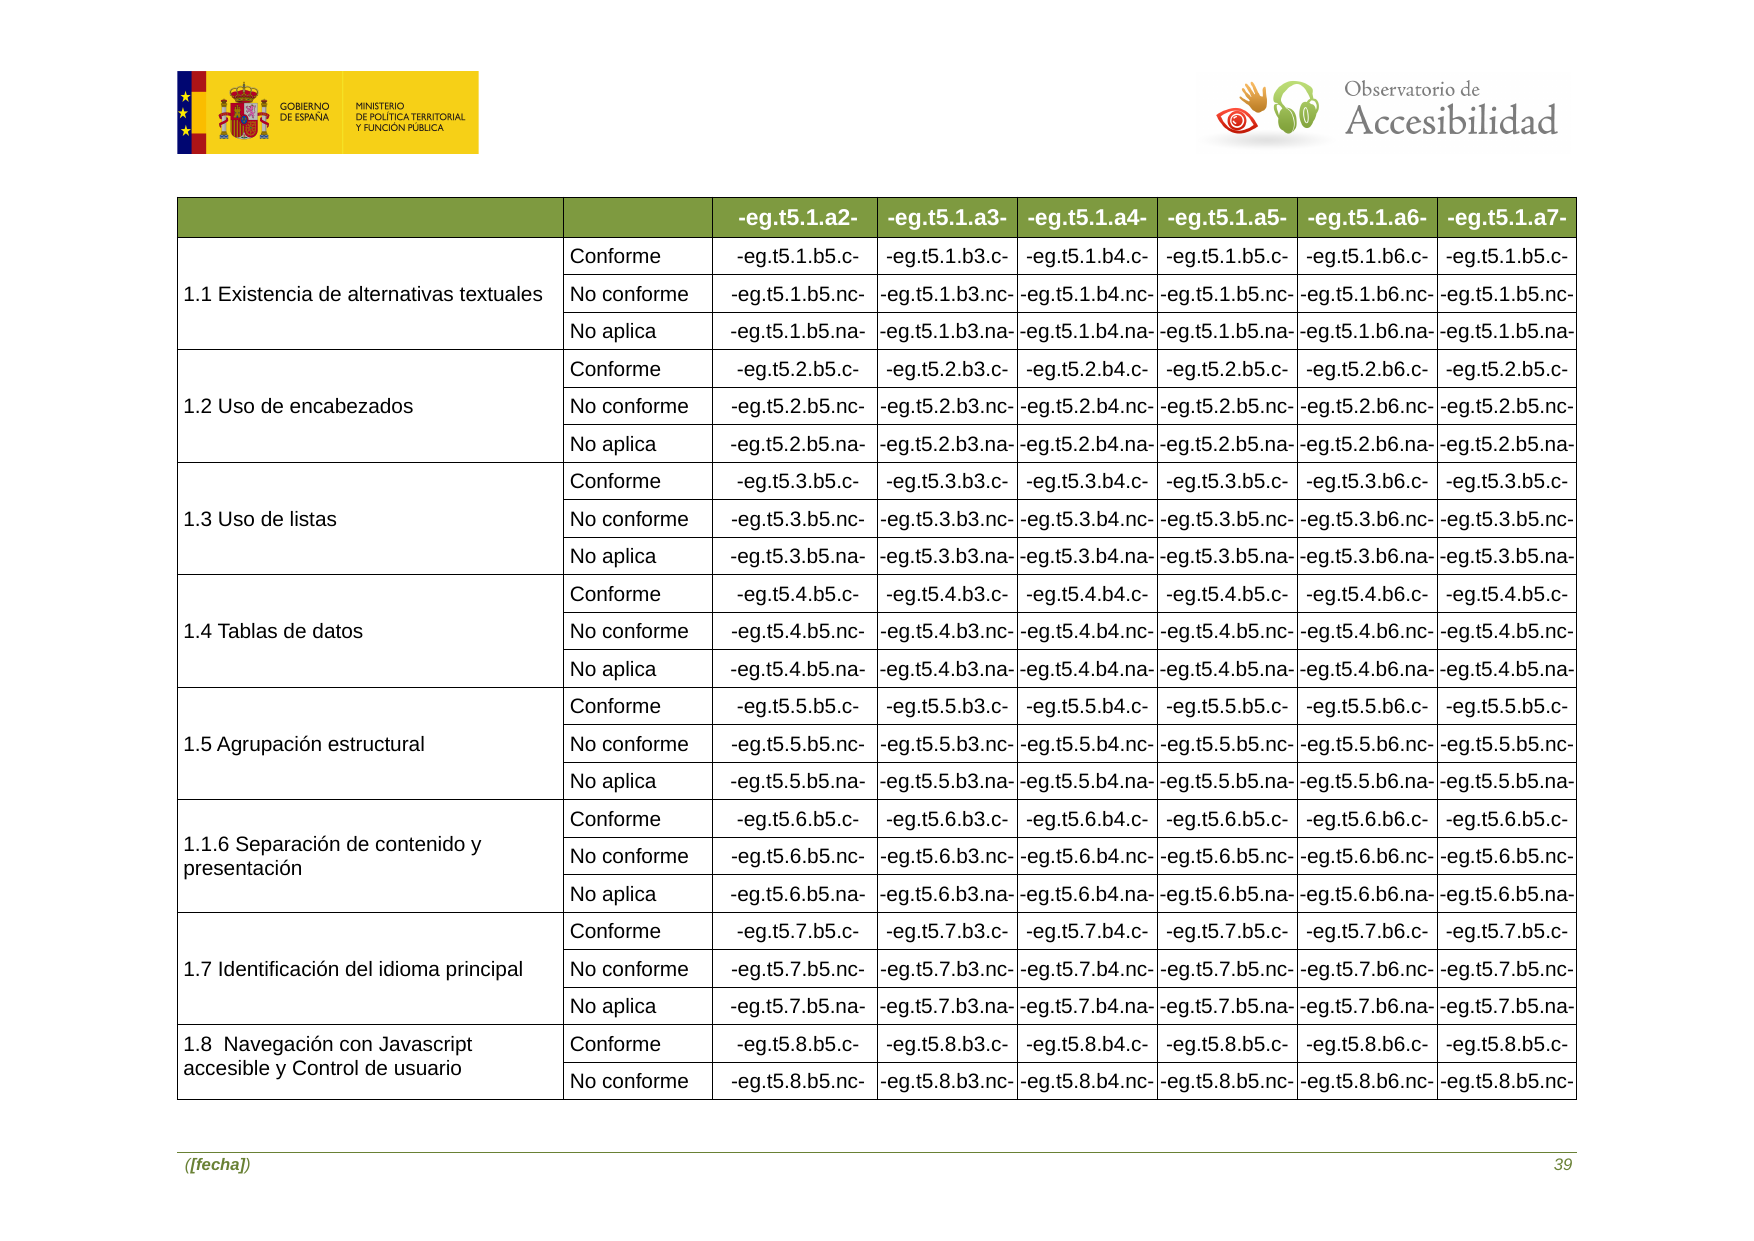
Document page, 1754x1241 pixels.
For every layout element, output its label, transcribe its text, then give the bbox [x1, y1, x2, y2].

table_cell -eg.t5.6.b3.na- [878, 875, 1017, 912]
table_cell -eg.t5.2.b4.nc- [1018, 388, 1157, 424]
table_cell -eg.t5.8.b5.nc- [713, 1063, 877, 1099]
table_cell -eg.t5.8.b5.nc- [1158, 1063, 1297, 1099]
table_cell -eg.t5.1.b6.na- [1298, 313, 1437, 349]
table_cell -eg.t5.7.b5.nc- [713, 950, 877, 987]
table_cell -eg.t5.6.b3.c- [878, 800, 1017, 837]
table_cell -eg.t5.8.b6.c- [1298, 1025, 1437, 1062]
table_cell -eg.t5.3.b5.na- [1438, 538, 1576, 574]
table_cell -eg.t5.7.b6.nc- [1298, 950, 1437, 987]
table_cell -eg.t5.1.b5.na- [1438, 313, 1576, 349]
table_cell -eg.t5.6.b5.na- [1438, 875, 1576, 912]
table_cell -eg.t5.3.b5.c- [1438, 463, 1576, 499]
table_cell -eg.t5.4.b5.na- [713, 650, 877, 687]
table_cell No conforme [564, 950, 712, 987]
table_cell -eg.t5.6.b5.nc- [1158, 838, 1297, 874]
table_cell -eg.t5.6.b5.na- [1158, 875, 1297, 912]
table_cell No conforme [564, 388, 712, 424]
table_cell -eg.t5.4.b6.na- [1298, 650, 1437, 687]
table_cell -eg.t5.3.b3.c- [878, 463, 1017, 499]
table_cell -eg.t5.2.b5.nc- [713, 388, 877, 424]
table_cell -eg.t5.3.b3.na- [878, 538, 1017, 574]
table_cell -eg.t5.3.b6.na- [1298, 538, 1437, 574]
table_cell -eg.t5.7.b5.c- [1438, 913, 1576, 949]
picture [177, 71, 479, 154]
table_cell -eg.t5.7.b5.na- [1158, 988, 1297, 1024]
table_cell -eg.t5.1.b4.nc- [1018, 275, 1157, 312]
table_cell -eg.t5.5.b5.c- [713, 688, 877, 724]
table_cell -eg.t5.3.b4.nc- [1018, 500, 1157, 537]
table_cell -eg.t5.3.b6.nc- [1298, 500, 1437, 537]
table_cell -eg.t5.4.b5.nc- [1438, 613, 1576, 649]
table_cell -eg.t5.5.b5.na- [713, 763, 877, 799]
table_cell 1.4 Tablas de datos [178, 575, 563, 687]
table_cell No aplica [564, 875, 712, 912]
table_header [564, 198, 712, 237]
table_cell 1.2 Uso de encabezados [178, 350, 563, 462]
table_cell -eg.t5.1.b5.c- [1438, 238, 1576, 274]
table_cell -eg.t5.6.b5.c- [1438, 800, 1576, 837]
table_cell No aplica [564, 650, 712, 687]
table_cell -eg.t5.3.b5.c- [713, 463, 877, 499]
table_cell -eg.t5.1.b5.na- [1158, 313, 1297, 349]
table_cell -eg.t5.4.b5.nc- [1158, 613, 1297, 649]
table_cell -eg.t5.4.b6.c- [1298, 575, 1437, 612]
table_cell -eg.t5.1.b3.c- [878, 238, 1017, 274]
table_cell -eg.t5.8.b5.c- [713, 1025, 877, 1062]
table_cell -eg.t5.6.b4.c- [1018, 800, 1157, 837]
table_cell -eg.t5.3.b5.nc- [1438, 500, 1576, 537]
table_cell -eg.t5.5.b5.c- [1158, 688, 1297, 724]
table_cell -eg.t5.5.b5.nc- [713, 725, 877, 762]
table_cell -eg.t5.3.b5.na- [713, 538, 877, 574]
table_cell -eg.t5.2.b6.nc- [1298, 388, 1437, 424]
table_cell Conforme [564, 913, 712, 949]
table_cell -eg.t5.2.b5.na- [1158, 425, 1297, 462]
table_cell -eg.t5.2.b5.na- [1438, 425, 1576, 462]
table_cell -eg.t5.5.b3.nc- [878, 725, 1017, 762]
table_cell -eg.t5.3.b3.nc- [878, 500, 1017, 537]
table_cell -eg.t5.3.b4.c- [1018, 463, 1157, 499]
table_cell -eg.t5.6.b5.na- [713, 875, 877, 912]
table_cell -eg.t5.5.b5.nc- [1158, 725, 1297, 762]
table_cell -eg.t5.7.b6.na- [1298, 988, 1437, 1024]
table_header -eg.t5.1.a6- [1298, 198, 1437, 237]
table_cell -eg.t5.2.b5.c- [1158, 350, 1297, 387]
table_cell Conforme [564, 238, 712, 274]
table_cell -eg.t5.6.b6.nc- [1298, 838, 1437, 874]
table_cell No aplica [564, 763, 712, 799]
picture [1196, 72, 1572, 154]
table_cell No aplica [564, 988, 712, 1024]
table_cell -eg.t5.1.b6.nc- [1298, 275, 1437, 312]
table_cell -eg.t5.4.b5.nc- [713, 613, 877, 649]
table_cell -eg.t5.5.b5.c- [1438, 688, 1576, 724]
table_cell -eg.t5.2.b6.na- [1298, 425, 1437, 462]
table_header -eg.t5.1.a2- [713, 198, 877, 237]
table_cell -eg.t5.2.b4.na- [1018, 425, 1157, 462]
table_cell -eg.t5.5.b4.na- [1018, 763, 1157, 799]
table_cell -eg.t5.7.b3.nc- [878, 950, 1017, 987]
table_cell -eg.t5.7.b4.nc- [1018, 950, 1157, 987]
table_cell -eg.t5.4.b3.na- [878, 650, 1017, 687]
table_cell -eg.t5.2.b5.nc- [1438, 388, 1576, 424]
table_cell -eg.t5.1.b5.nc- [1158, 275, 1297, 312]
table_cell -eg.t5.7.b5.nc- [1438, 950, 1576, 987]
table_cell -eg.t5.6.b3.nc- [878, 838, 1017, 874]
table_cell 1.1 Existencia de alternativas textuales [178, 238, 563, 349]
table_cell -eg.t5.4.b4.c- [1018, 575, 1157, 612]
table_cell Conforme [564, 1025, 712, 1062]
table_header -eg.t5.1.a5- [1158, 198, 1297, 237]
table_cell -eg.t5.5.b6.c- [1298, 688, 1437, 724]
table_cell -eg.t5.1.b3.nc- [878, 275, 1017, 312]
table_cell -eg.t5.7.b4.na- [1018, 988, 1157, 1024]
table_header -eg.t5.1.a4- [1018, 198, 1157, 237]
table_cell -eg.t5.8.b6.nc- [1298, 1063, 1437, 1099]
table_cell Conforme [564, 350, 712, 387]
table_cell -eg.t5.8.b5.c- [1438, 1025, 1576, 1062]
table_cell -eg.t5.7.b4.c- [1018, 913, 1157, 949]
table_cell -eg.t5.1.b5.c- [1158, 238, 1297, 274]
table_cell No conforme [564, 1063, 712, 1099]
table_cell -eg.t5.3.b5.nc- [713, 500, 877, 537]
table_cell No aplica [564, 313, 712, 349]
table_cell -eg.t5.6.b5.c- [1158, 800, 1297, 837]
table_cell -eg.t5.1.b5.na- [713, 313, 877, 349]
table_cell -eg.t5.5.b5.na- [1438, 763, 1576, 799]
table_cell -eg.t5.5.b3.c- [878, 688, 1017, 724]
table_cell -eg.t5.7.b6.c- [1298, 913, 1437, 949]
table_cell -eg.t5.8.b5.c- [1158, 1025, 1297, 1062]
table_cell -eg.t5.7.b5.na- [1438, 988, 1576, 1024]
table_cell -eg.t5.7.b3.c- [878, 913, 1017, 949]
table_cell No aplica [564, 425, 712, 462]
table_cell -eg.t5.8.b3.nc- [878, 1063, 1017, 1099]
table_cell 1.5 Agrupación estructural [178, 688, 563, 799]
table_cell -eg.t5.1.b5.c- [713, 238, 877, 274]
table_cell -eg.t5.6.b6.na- [1298, 875, 1437, 912]
table_cell -eg.t5.8.b3.c- [878, 1025, 1017, 1062]
table_cell -eg.t5.5.b4.nc- [1018, 725, 1157, 762]
table_cell No aplica [564, 538, 712, 574]
table_cell -eg.t5.2.b6.c- [1298, 350, 1437, 387]
table_cell -eg.t5.1.b3.na- [878, 313, 1017, 349]
table_cell -eg.t5.5.b6.nc- [1298, 725, 1437, 762]
table_cell -eg.t5.4.b5.na- [1158, 650, 1297, 687]
table_cell -eg.t5.2.b5.c- [713, 350, 877, 387]
table_cell No conforme [564, 613, 712, 649]
table_cell -eg.t5.5.b4.c- [1018, 688, 1157, 724]
table_cell -eg.t5.4.b3.c- [878, 575, 1017, 612]
table_cell -eg.t5.1.b5.nc- [1438, 275, 1576, 312]
table_cell -eg.t5.4.b5.c- [713, 575, 877, 612]
table_cell -eg.t5.3.b6.c- [1298, 463, 1437, 499]
table_cell 1.7 Identificación del idioma principal [178, 913, 563, 1024]
table_cell -eg.t5.8.b4.nc- [1018, 1063, 1157, 1099]
table_cell No conforme [564, 838, 712, 874]
table_cell Conforme [564, 575, 712, 612]
table_cell -eg.t5.5.b6.na- [1298, 763, 1437, 799]
table_cell -eg.t5.2.b5.nc- [1158, 388, 1297, 424]
table_cell -eg.t5.7.b5.c- [713, 913, 877, 949]
table_cell -eg.t5.6.b4.na- [1018, 875, 1157, 912]
table_cell Conforme [564, 463, 712, 499]
table_cell No conforme [564, 725, 712, 762]
table_cell -eg.t5.2.b3.na- [878, 425, 1017, 462]
table_cell -eg.t5.4.b5.na- [1438, 650, 1576, 687]
table_cell -eg.t5.3.b5.nc- [1158, 500, 1297, 537]
table_cell -eg.t5.3.b5.na- [1158, 538, 1297, 574]
table_cell 1.3 Uso de listas [178, 463, 563, 574]
table_cell -eg.t5.3.b5.c- [1158, 463, 1297, 499]
table_cell -eg.t5.5.b5.na- [1158, 763, 1297, 799]
table_cell -eg.t5.6.b4.nc- [1018, 838, 1157, 874]
table_cell -eg.t5.1.b6.c- [1298, 238, 1437, 274]
table_cell 1.8 Navegación con Javascript accesible y Control de usuario [178, 1025, 563, 1099]
table_cell -eg.t5.7.b5.nc- [1158, 950, 1297, 987]
table_cell -eg.t5.6.b6.c- [1298, 800, 1437, 837]
table_cell -eg.t5.4.b5.c- [1158, 575, 1297, 612]
table_cell -eg.t5.1.b4.c- [1018, 238, 1157, 274]
table_cell Conforme [564, 800, 712, 837]
table_cell -eg.t5.3.b4.na- [1018, 538, 1157, 574]
table_cell -eg.t5.6.b5.c- [713, 800, 877, 837]
table_cell -eg.t5.4.b6.nc- [1298, 613, 1437, 649]
table_cell -eg.t5.7.b5.na- [713, 988, 877, 1024]
table_cell No conforme [564, 500, 712, 537]
table_cell -eg.t5.2.b5.na- [713, 425, 877, 462]
table_cell -eg.t5.8.b4.c- [1018, 1025, 1157, 1062]
table_header -eg.t5.1.a3- [878, 198, 1017, 237]
table_cell -eg.t5.4.b3.nc- [878, 613, 1017, 649]
table_cell -eg.t5.7.b5.c- [1158, 913, 1297, 949]
table_cell -eg.t5.4.b4.na- [1018, 650, 1157, 687]
table_cell -eg.t5.2.b5.c- [1438, 350, 1576, 387]
table_header -eg.t5.1.a7- [1438, 198, 1576, 237]
table_header [178, 198, 563, 237]
table_cell -eg.t5.5.b5.nc- [1438, 725, 1576, 762]
table_cell -eg.t5.2.b3.nc- [878, 388, 1017, 424]
table_cell -eg.t5.6.b5.nc- [1438, 838, 1576, 874]
table_cell -eg.t5.7.b3.na- [878, 988, 1017, 1024]
table_cell -eg.t5.8.b5.nc- [1438, 1063, 1576, 1099]
table_cell Conforme [564, 688, 712, 724]
table_cell -eg.t5.6.b5.nc- [713, 838, 877, 874]
table_cell -eg.t5.1.b5.nc- [713, 275, 877, 312]
table_cell -eg.t5.2.b4.c- [1018, 350, 1157, 387]
table_cell -eg.t5.1.b4.na- [1018, 313, 1157, 349]
table_cell No conforme [564, 275, 712, 312]
table_cell -eg.t5.2.b3.c- [878, 350, 1017, 387]
table_cell 1.1.6 Separación de contenido y presentación [178, 800, 563, 912]
table_cell -eg.t5.4.b5.c- [1438, 575, 1576, 612]
table_cell -eg.t5.4.b4.nc- [1018, 613, 1157, 649]
table_cell -eg.t5.5.b3.na- [878, 763, 1017, 799]
